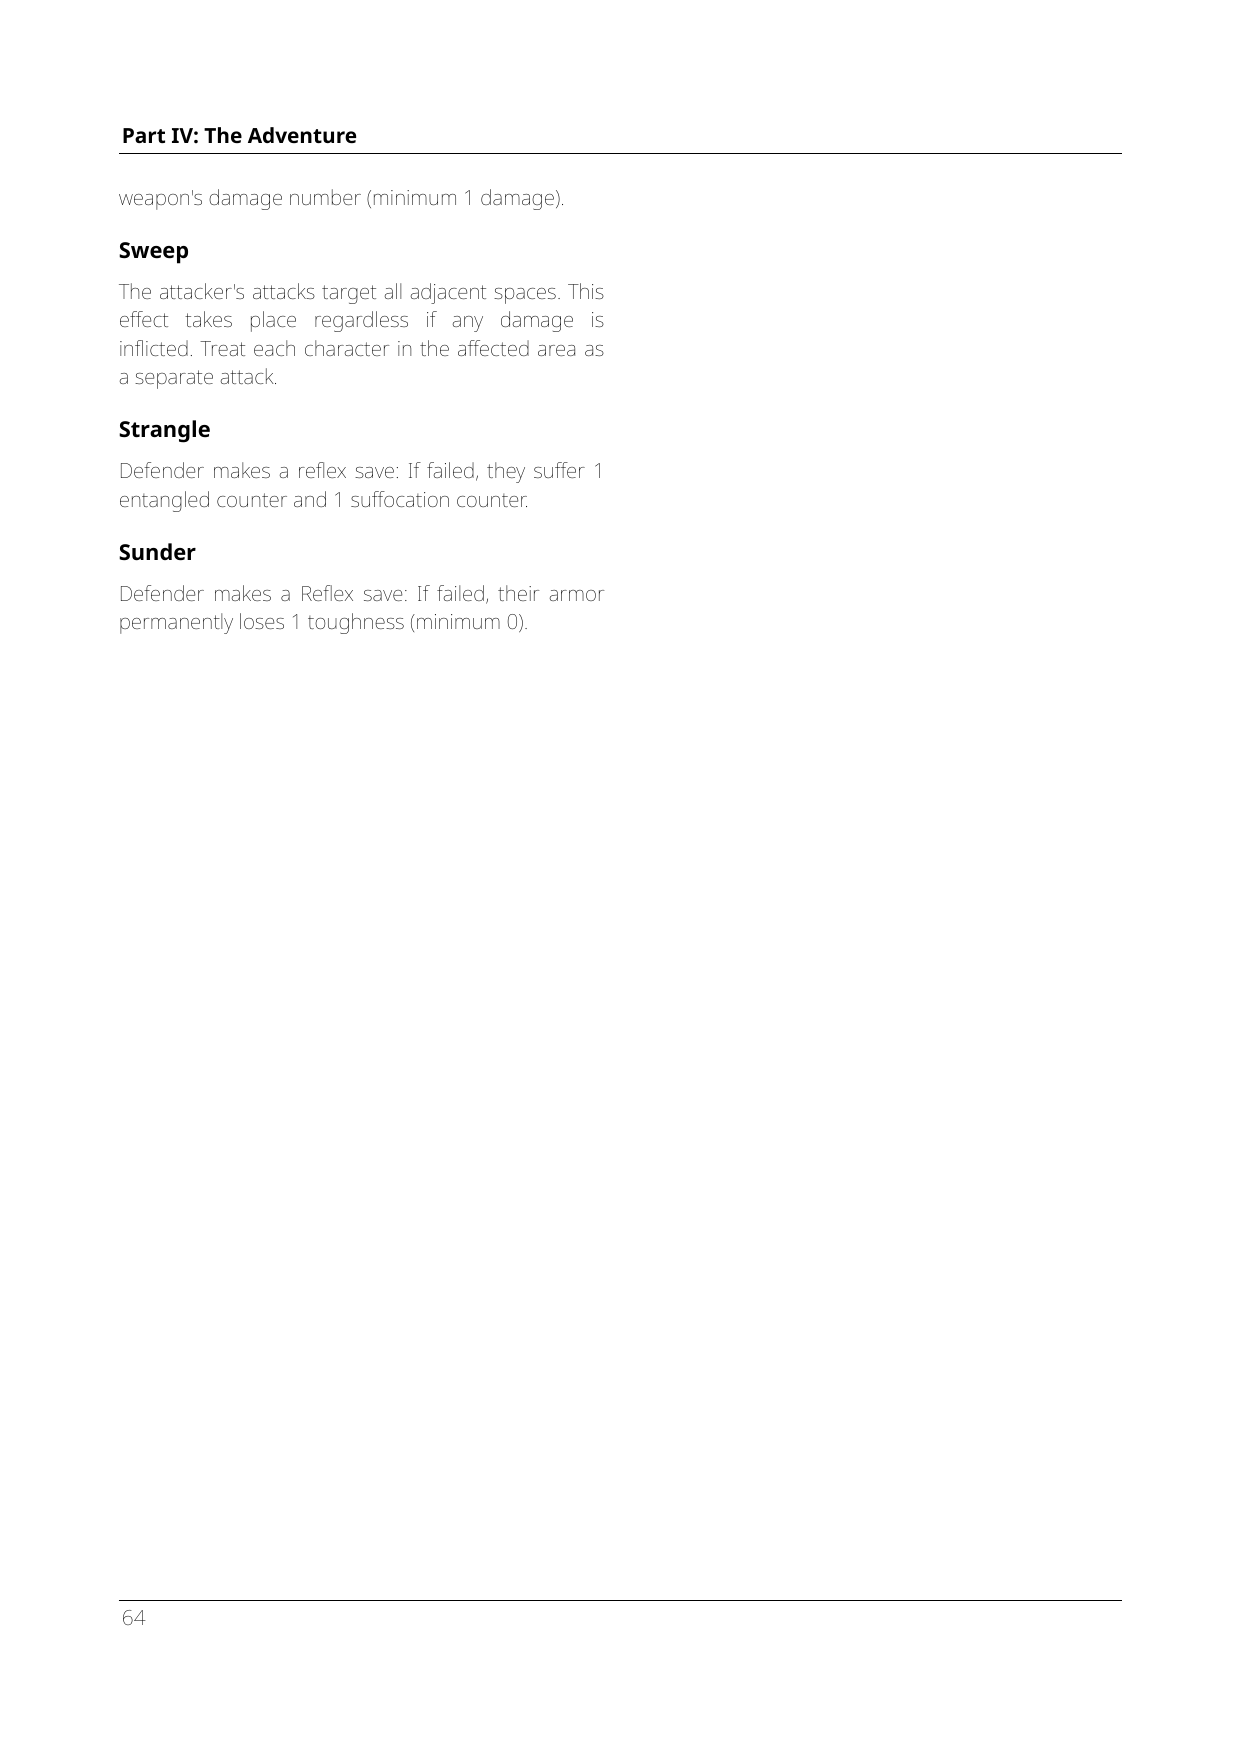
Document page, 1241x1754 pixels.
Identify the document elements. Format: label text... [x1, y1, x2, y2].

text weapon's damage number (minimum 1 damage). [118, 183, 605, 211]
text Sunder [118, 537, 605, 567]
text Defender makes a reflex save: If failed, they suffer 1 entangled counter and 1 suffocation counter. [118, 456, 605, 513]
text The attacker's attacks target all adjacent spaces. This effect takes place regardless if any damage is inflicted. Treat each character in the affected area as a separate attack. [118, 277, 605, 391]
text Sweep [118, 235, 605, 265]
text Defender makes a Reflex save: If failed, their armor permanently loses 1 toughness (minimum 0). [118, 579, 605, 636]
text Strangle [118, 414, 605, 444]
